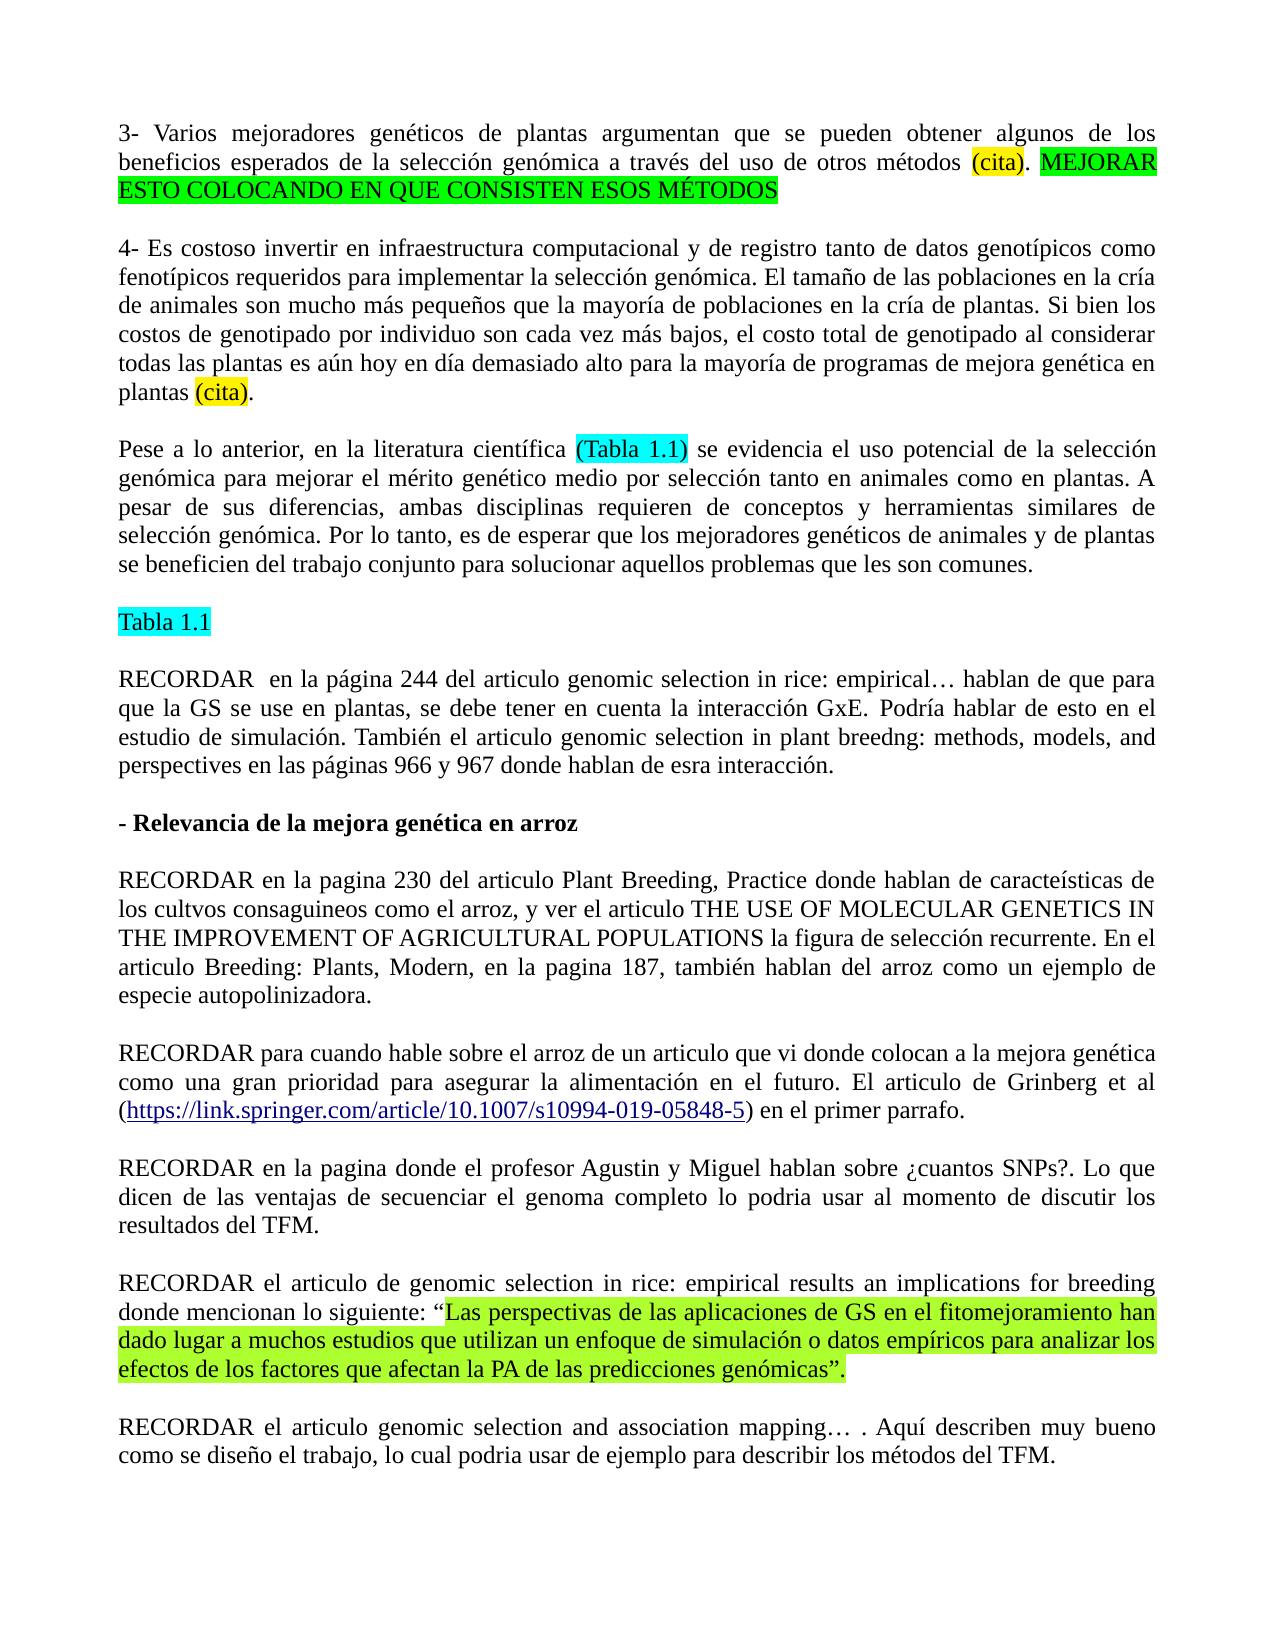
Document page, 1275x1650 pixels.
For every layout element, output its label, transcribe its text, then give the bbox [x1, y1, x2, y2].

text 4- Es costoso invertir en infraestructura computacional y de registro tanto de datos genotípicos como fenotípicos requeridos para implementar la selección genómica. El tamaño de las poblaciones en la cría de animales son mucho más pequeños que la mayoría de poblaciones en la cría de plantas. Si bien los costos de genotipado por individuo son cada vez más bajos, el costo total de genotipado al considerar todas las plantas es aún hoy en día demasiado alto para la mayoría de programas de mejora genética en plantas (cita). [118, 233, 1157, 406]
text Tabla 1.1 [118, 607, 1157, 636]
text RECORDAR en la pagina 230 del articulo Plant Breeding, Practice donde hablan de caracteísticas de los cultvos consaguineos como el arroz, y ver el articulo THE USE OF MOLECULAR GENETICS IN THE IMPROVEMENT OF AGRICULTURAL POPULATIONS la figura de selección recurrente. En el articulo Breeding: Plants, Modern, en la pagina 187, también hablan del arroz como un ejemplo de especie autopolinizadora. [118, 866, 1157, 1009]
text 3- Varios mejoradores genéticos de plantas argumentan que se pueden obtener algunos de los beneficios esperados de la selección genómica a través del uso de otros métodos (cita). MEJORAR ESTO COLOCANDO EN QUE CONSISTEN ESOS MÉTODOS [118, 118, 1157, 204]
text RECORDAR el articulo de genomic selection in rice: empirical results an implications for breeding donde mencionan lo siguiente: “Las perspectivas de las aplicaciones de GS en el fitomejoramiento han dado lugar a muchos estudios que utilizan un enfoque de simulación o datos empíricos para analizar los efectos de los factores que afectan la PA de las predicciones genómicas”. [118, 1268, 1157, 1383]
text - Relevancia de la mejora genética en arroz [118, 808, 1157, 837]
text RECORDAR en la página 244 del articulo genomic selection in rice: empirical… hablan de que para que la GS se use en plantas, se debe tener en cuenta la interacción GxE. Podría hablar de esto en el estudio de simulación. También el articulo genomic selection in plant breedng: methods, models, and perspectives en las páginas 966 y 967 donde hablan de esra interacción. [118, 664, 1157, 779]
text Pese a lo anterior, en la literatura científica (Tabla 1.1) se evidencia el uso potencial de la selección genómica para mejorar el mérito genético medio por selección tanto en animales como en plantas. A pesar de sus diferencias, ambas disciplinas requieren de conceptos y herramientas similares de selección genómica. Por lo tanto, es de esperar que los mejoradores genéticos de animales y de plantas se beneficien del trabajo conjunto para solucionar aquellos problemas que les son comunes. [118, 434, 1157, 578]
text RECORDAR el articulo genomic selection and association mapping… . Aquí describen muy bueno como se diseño el trabajo, lo cual podria usar de ejemplo para describir los métodos del TFM. [118, 1412, 1157, 1469]
text RECORDAR en la pagina donde el profesor Agustin y Miguel hablan sobre ¿cuantos SNPs?. Lo que dicen de las ventajas de secuenciar el genoma completo lo podria usar al momento de discutir los resultados del TFM. [118, 1153, 1157, 1239]
text RECORDAR para cuando hable sobre el arroz de un articulo que vi donde colocan a la mejora genética como una gran prioridad para asegurar la alimentación en el futuro. El articulo de Grinberg et al (https://link.springer.com/article/10.1007/s10994-019-05848-5) en el primer parrafo. [118, 1038, 1157, 1124]
